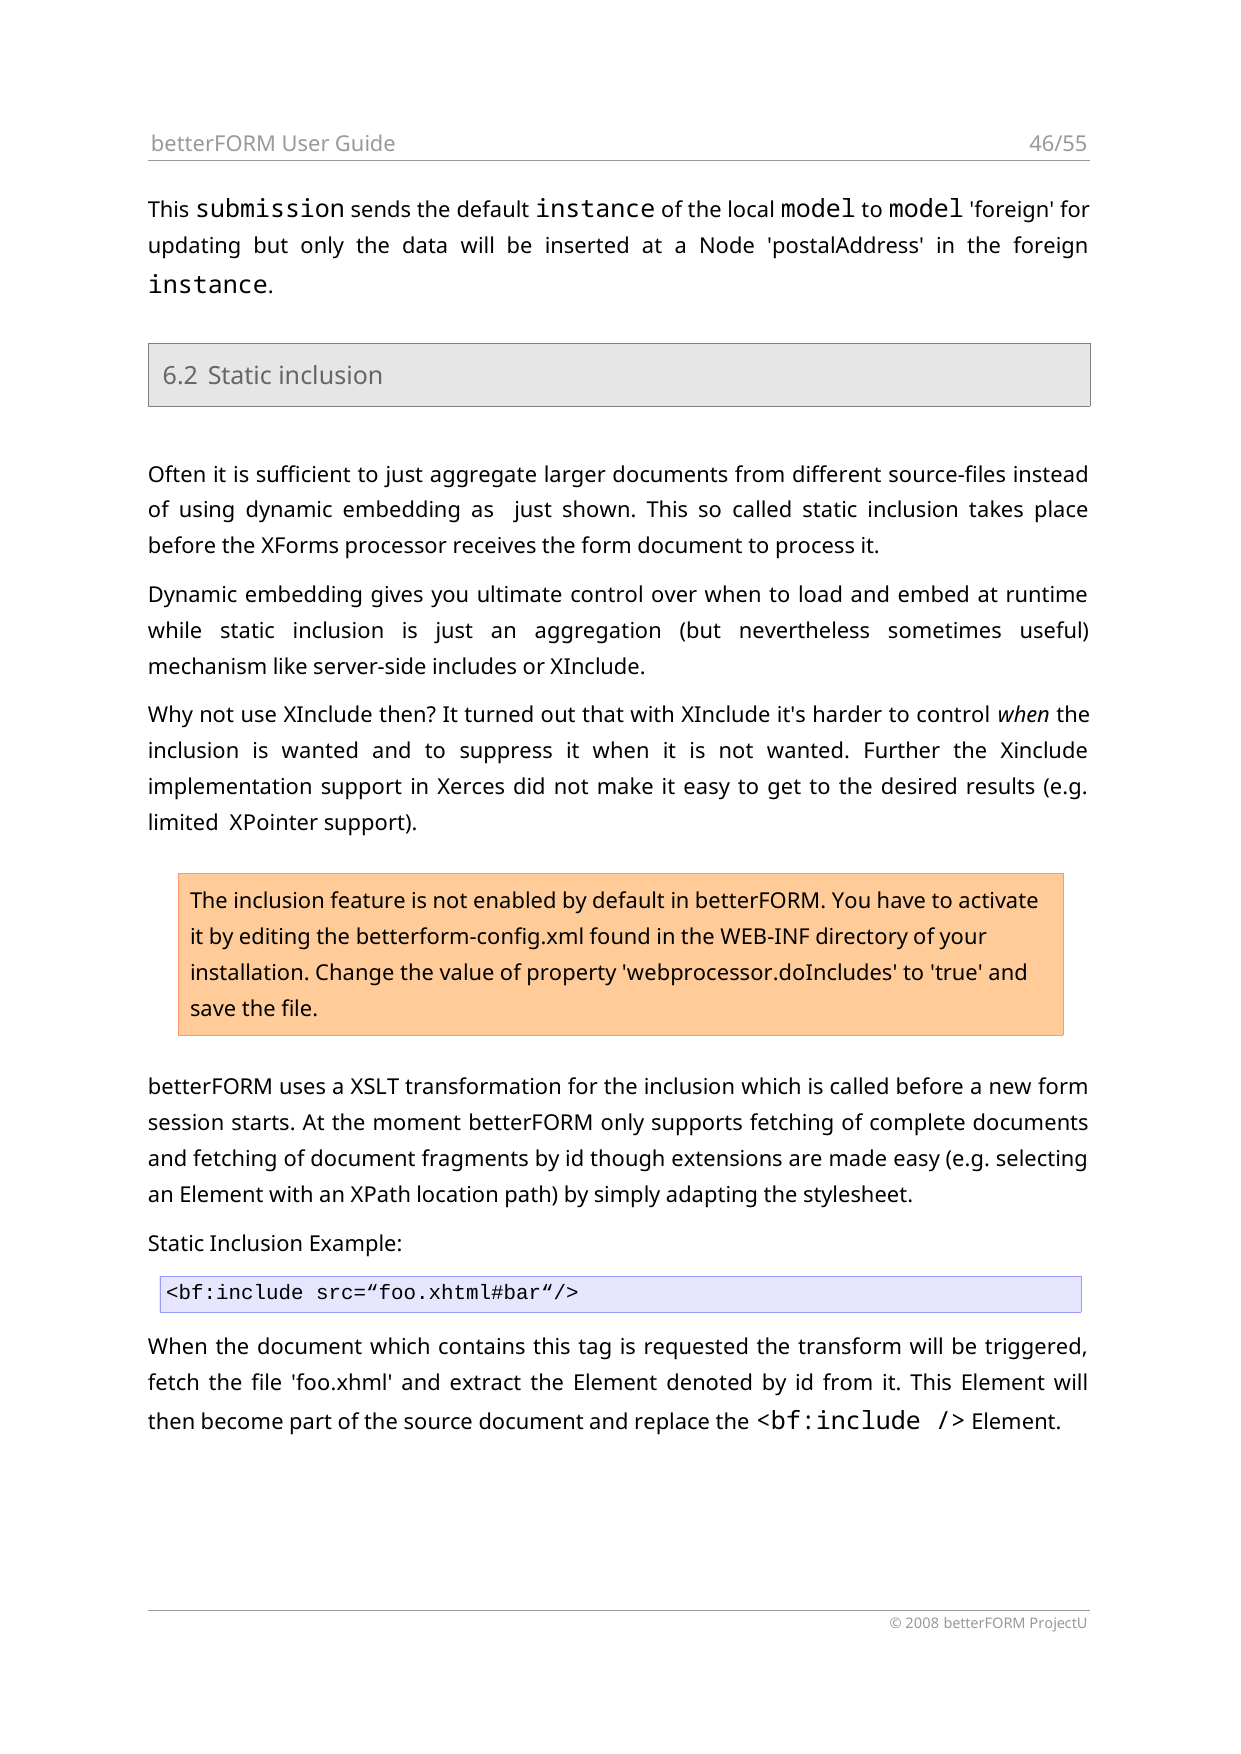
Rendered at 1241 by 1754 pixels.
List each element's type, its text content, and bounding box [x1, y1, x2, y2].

text betterFORM uses a XSLT transformation for the inclusion which is called before a new form session starts. At the moment betterFORM only supports fetching of complete documents and fetching of document fragments by id though extensions are made easy (e.g. selecting an Element with an XPath location path) by simply adapting the stylesheet. [148, 1071, 1090, 1209]
text Why not use XInclude then? It turned out that with XInclude it's harder to control when the inclusion is wanted and to suppress it when it is not wanted. Further the Xinclude implementation support in Xerces did not make it easy to get to the desired results (e.g. limited XPointer support). [148, 699, 1090, 837]
text This submission sends the default instance of the local model to model 'foreign' for updating but only the data will be inserted at a Node 'postalAddress' in the foreign instance. [148, 191, 1090, 301]
text The inclusion feature is not enabled by default in betterFORM. You have to activate it by editing the betterform-config.xml found in the WEB-INF directory of your installation. Change the value of property 'webprocessor.doIncludes' to 'true' and save the file. [179, 874, 1063, 1035]
text When the document which contains this tag is requested the transform will be triggered, fetch the file 'foo.xhml' and extract the Element denoted by id from it. This Element will then become part of the source document and replace the <bf:include /> Element. [148, 1331, 1090, 1437]
subtitle Static inclusion [149, 344, 1090, 406]
text Static Inclusion Example: [148, 1227, 1090, 1257]
text <bf:include src=“foo.xhtml#bar“/> [161, 1277, 1081, 1312]
text Dynamic embedding gives you ultimate control over when to load and embed at runtime while static inclusion is just an aggregation (but nevertheless sometimes useful) mechanism like server-side includes or XInclude. [148, 579, 1090, 681]
text Often it is sufficient to just aggregate larger documents from different source-files instead of using dynamic embedding as just shown. This so called static inclusion takes place before the XForms processor receives the form document to process it. [148, 458, 1090, 560]
